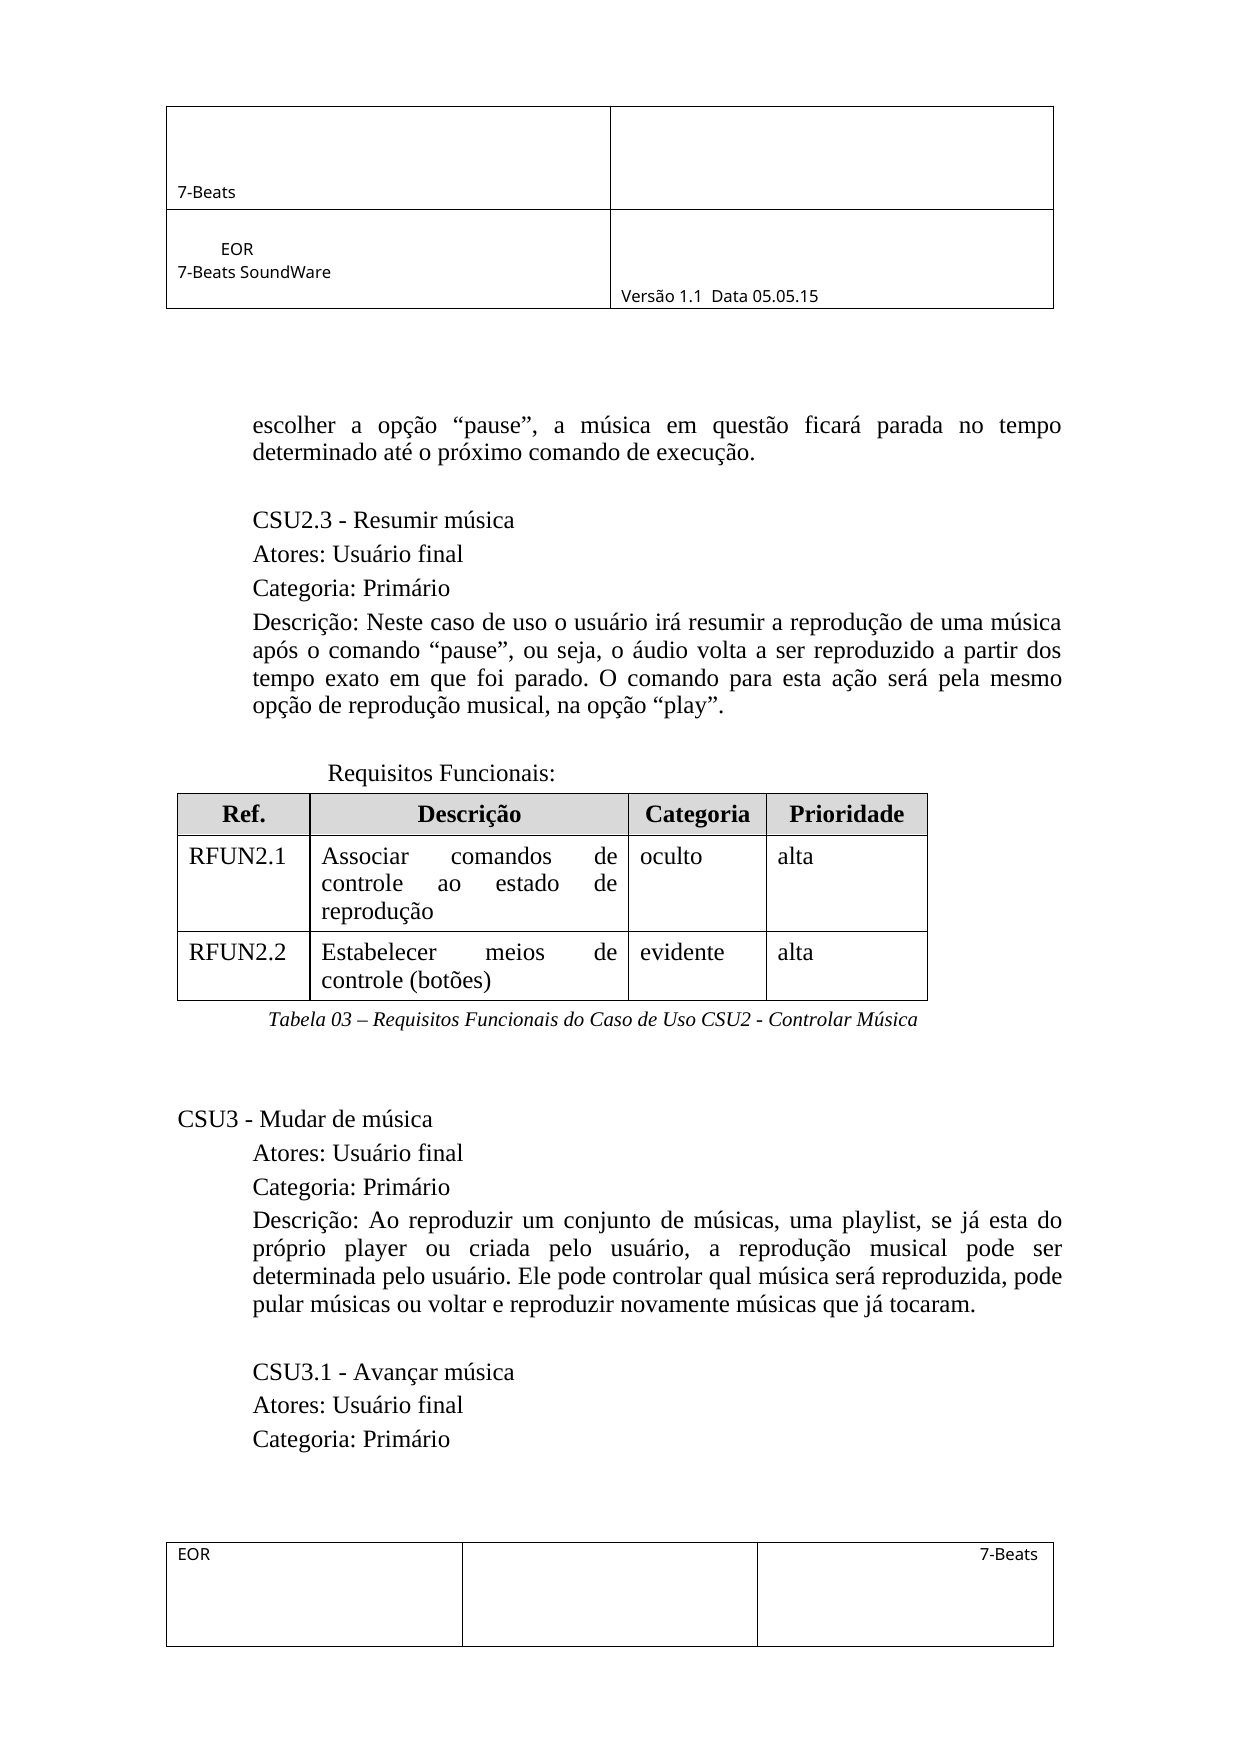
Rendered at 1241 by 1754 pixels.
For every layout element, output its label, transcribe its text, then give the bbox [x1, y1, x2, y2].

text Atores: Usuário final [177, 1139, 1063, 1166]
text Atores: Usuário final [177, 1392, 1063, 1419]
text Descrição: Neste caso de uso o usuário irá resumir a reprodução de uma música após o comando “pause”, ou seja, o áudio volta a ser reproduzido a partir dos tempo exato em que foi parado. O comando para esta ação será pela mesmo opção de reprodução musical, na opção “play”. [252, 608, 1063, 719]
table_header Descrição [311, 794, 628, 834]
table_cell alta [767, 836, 927, 931]
text CSU3.1 - Avançar música [177, 1358, 1063, 1385]
text Categoria: Primário [177, 1173, 1063, 1200]
table_cell alta [767, 932, 927, 1000]
table_header Ref. [178, 794, 309, 834]
text Descrição: Ao reproduzir um conjunto de músicas, uma playlist, se já esta do próprio player ou criada pelo usuário, a reprodução musical pode ser determinada pelo usuário. Ele pode controlar qual música será reproduzida, pode pular músicas ou voltar e reproduzir novamente músicas que já tocaram. [252, 1207, 1063, 1317]
table_cell RFUN2.2 [178, 932, 309, 1000]
table_cell evidente [629, 932, 766, 1000]
table_cell RFUN2.1 [178, 836, 309, 931]
table_header Categoria [629, 794, 766, 834]
text CSU2.3 - Resumir música [177, 506, 1063, 534]
text Categoria: Primário [177, 1426, 1063, 1453]
table_cell Associar comandos de controle ao estado de reprodução [311, 836, 628, 931]
table_cell oculto [629, 836, 766, 931]
text CSU3 - Mudar de música [177, 1105, 1063, 1132]
text Requisitos Funcionais: [327, 759, 1063, 787]
text Tabela 03 – Requisitos Funcionais do Caso de Uso CSU2 - Controlar Música [177, 1007, 1063, 1031]
text Atores: Usuário final [177, 540, 1063, 568]
text Categoria: Primário [177, 574, 1063, 602]
text escolher a opção “pause”, a música em questão ficará parada no tempo determinado até o próximo comando de execução. [252, 411, 1063, 466]
table_cell Estabelecer meios de controle (botões) [311, 932, 628, 1000]
table_header Prioridade [767, 794, 927, 834]
